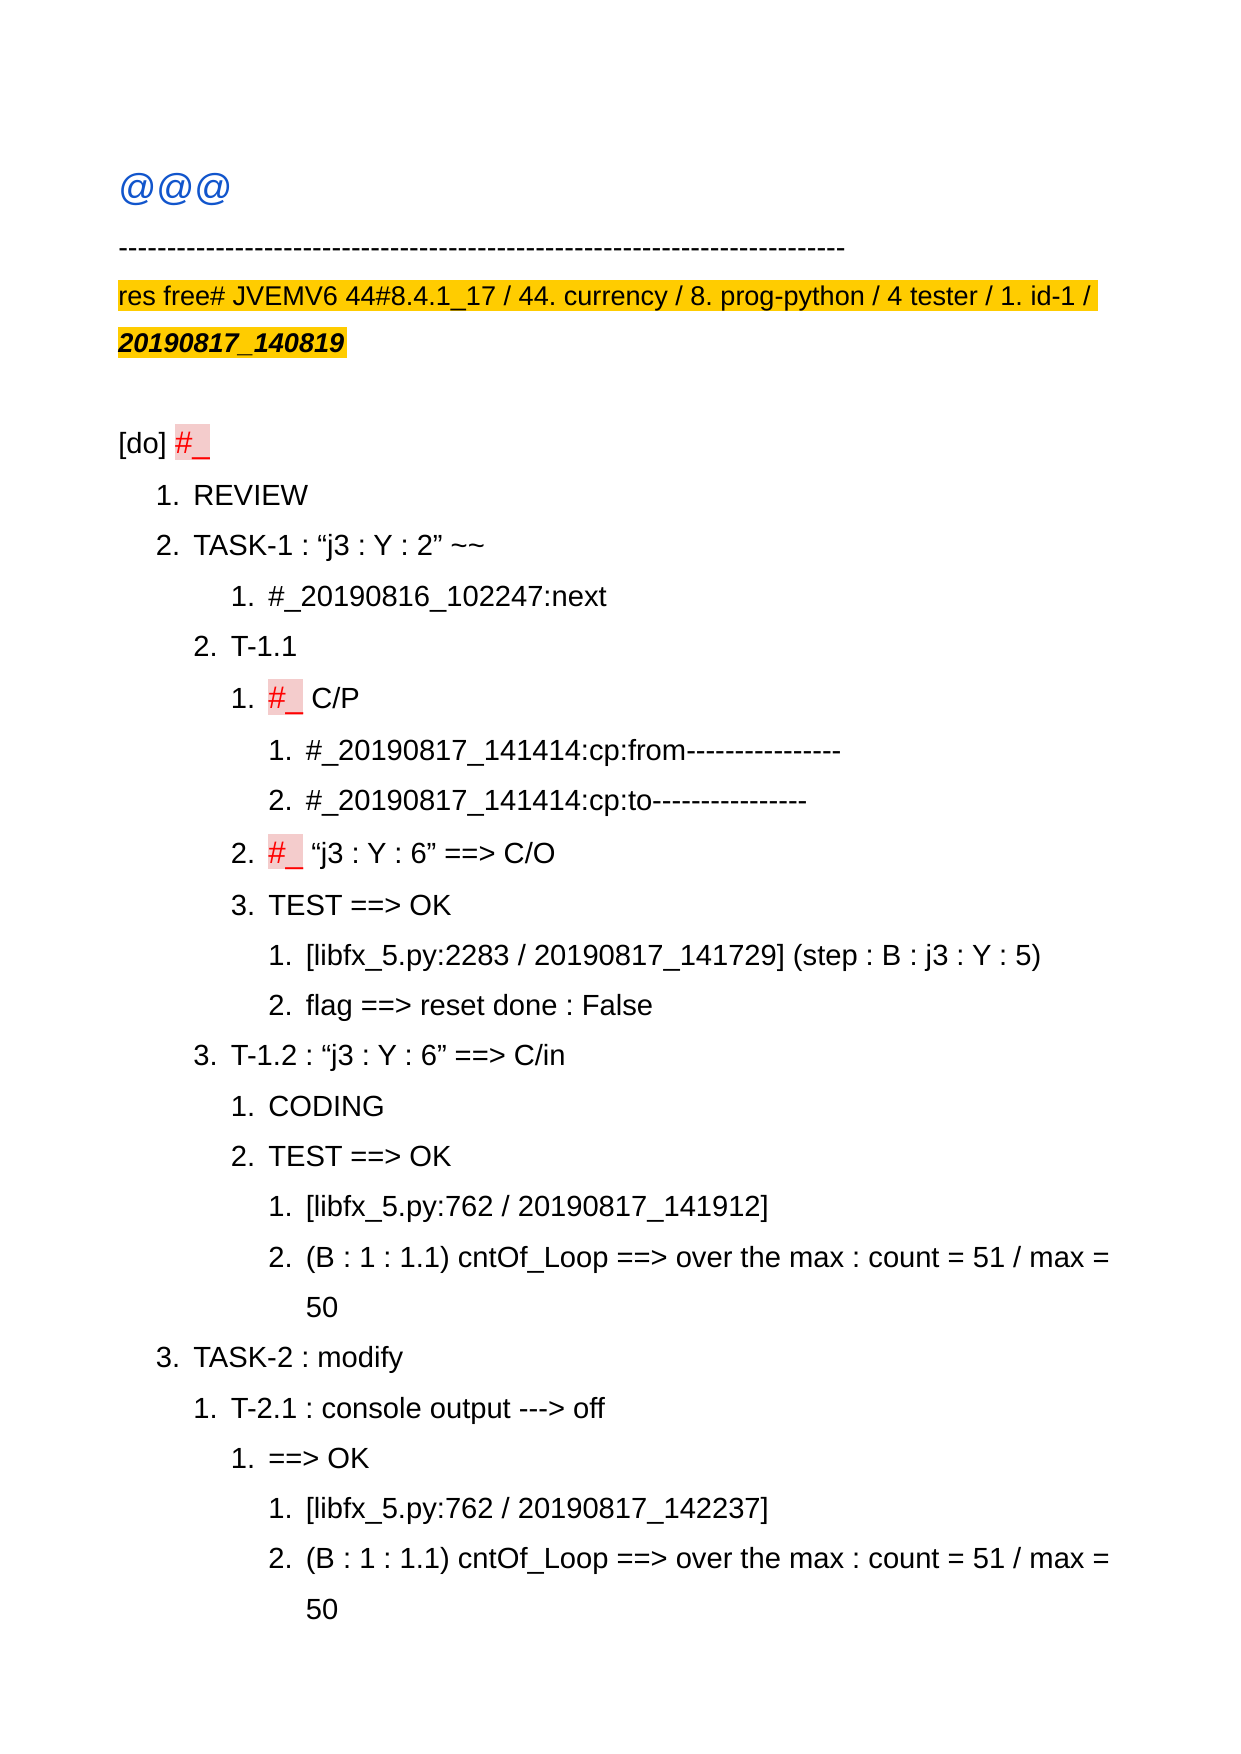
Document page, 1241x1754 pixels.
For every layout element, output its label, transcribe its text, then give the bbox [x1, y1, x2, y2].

list #_20190817_141414:cp:from---------------- [268, 733, 1122, 767]
list TASK-2 : modify [156, 1340, 1122, 1374]
list #_ C/P [231, 679, 1122, 715]
list #_ “j3 : Y : 6” ==> C/O [231, 834, 1122, 869]
list (B : 1 : 1.1) cntOf_Loop ==> over the max : count = 51 / max = 50 [268, 1240, 1122, 1323]
list REVIEW [156, 478, 1122, 511]
list ==> OK [231, 1441, 1122, 1474]
list (B : 1 : 1.1) cntOf_Loop ==> over the max : count = 51 / max = 50 [268, 1542, 1122, 1625]
text [do] #_ [118, 424, 1122, 460]
list TEST ==> OK [231, 887, 1122, 921]
list T-1.1 [193, 629, 1122, 662]
list TASK-1 : “j3 : Y : 2” ~~ [156, 528, 1122, 562]
list #_20190817_141414:cp:to---------------- [268, 783, 1122, 817]
text @@@ [118, 165, 1122, 208]
list [libfx_5.py:762 / 20190817_142237] [268, 1491, 1122, 1525]
list flag ==> reset done : False [268, 988, 1122, 1022]
text --------------------------------------------------------------------------- [118, 230, 1122, 263]
list T-2.1 : console output ---> off [193, 1391, 1122, 1424]
list CODING [231, 1089, 1122, 1122]
text res free# JVEMV6 44#8.4.1_17 / 44. currency / 8. prog-python / 4 tester / 1. id-1 / 20190817_140819 [118, 280, 1122, 358]
list [libfx_5.py:2283 / 20190817_141729] (step : B : j3 : Y : 5) [268, 938, 1122, 971]
list #_20190816_102247:next [231, 578, 1122, 612]
list T-1.2 : “j3 : Y : 6” ==> C/in [193, 1038, 1122, 1072]
list [libfx_5.py:762 / 20190817_141912] [268, 1189, 1122, 1223]
list TEST ==> OK [231, 1139, 1122, 1173]
